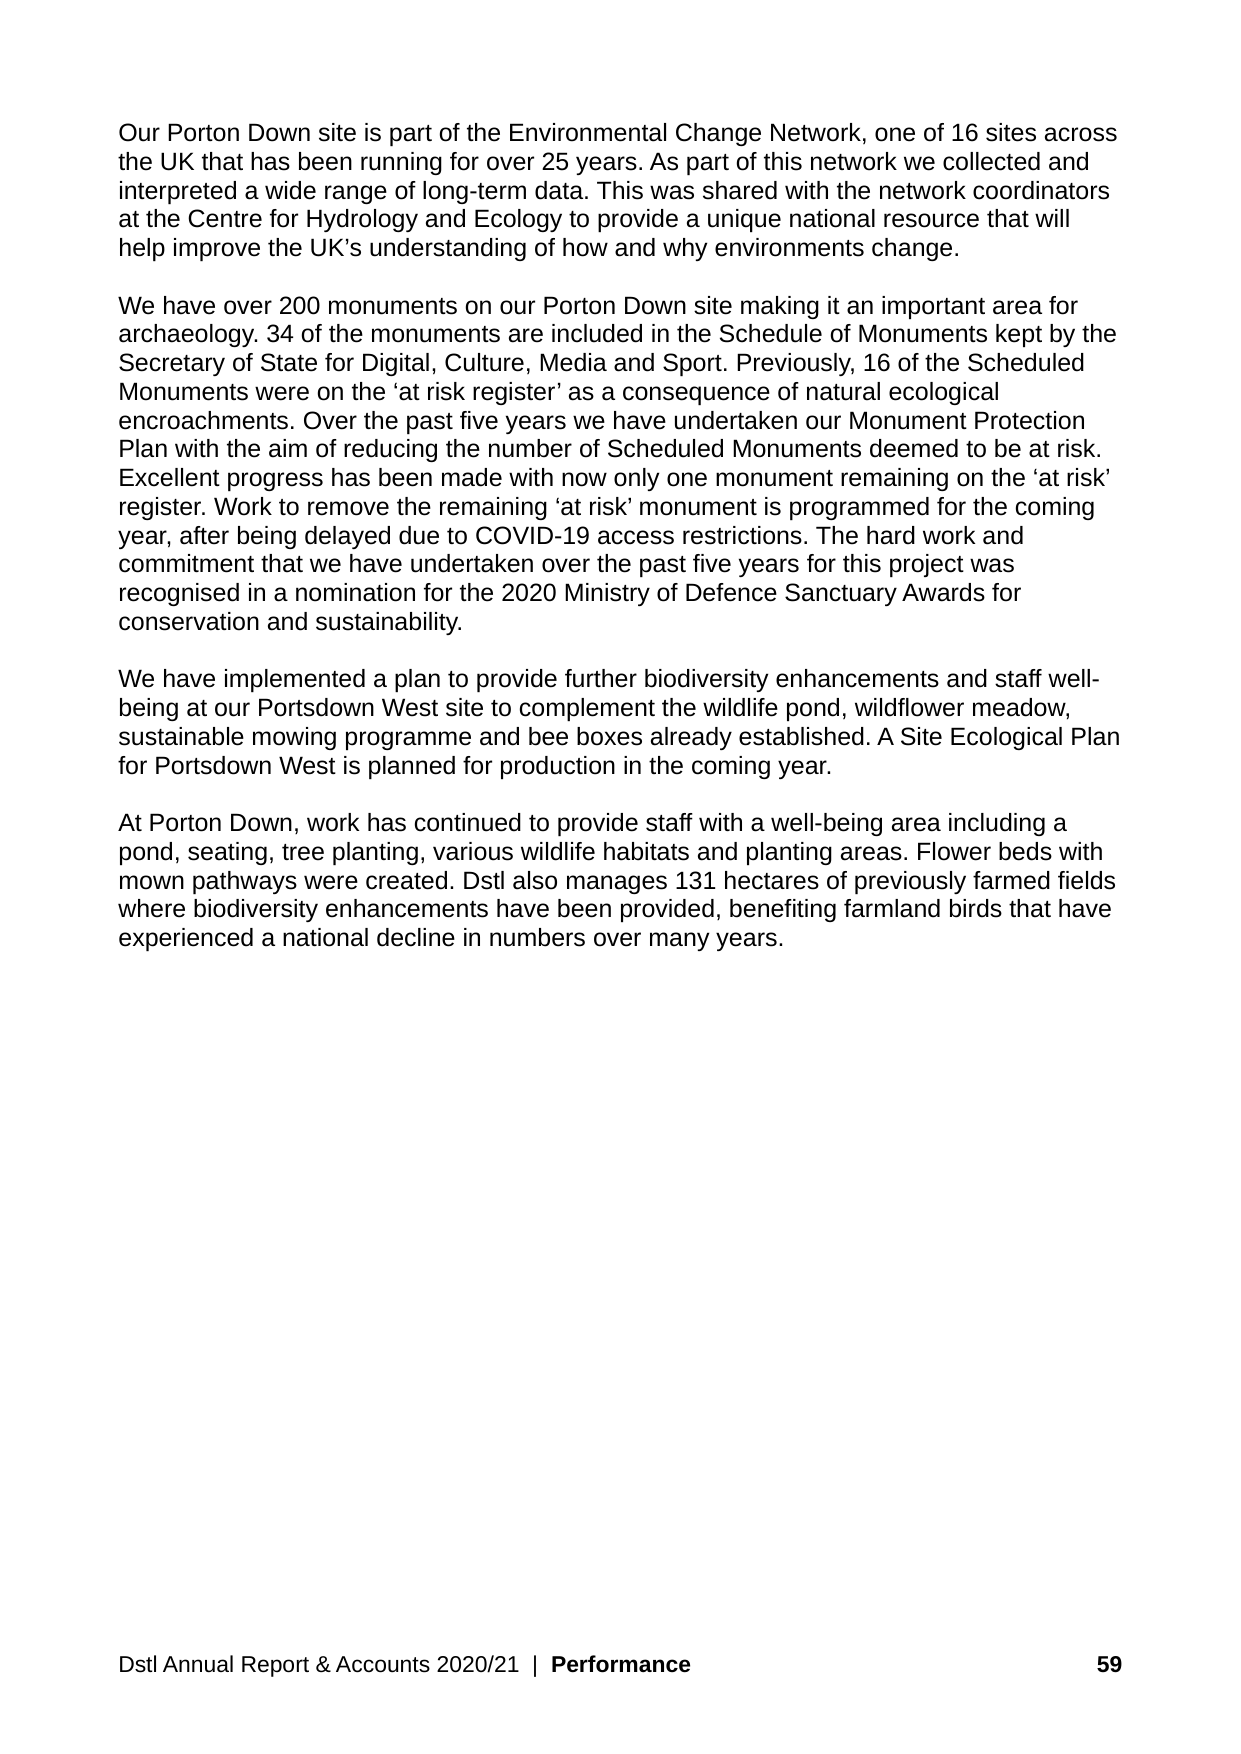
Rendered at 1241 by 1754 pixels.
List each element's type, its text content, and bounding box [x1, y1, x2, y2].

text At Porton Down, work has continued to provide staff with a well-being area including a pond, seating, tree planting, various wildlife habitats and planting areas. Flower beds with mown pathways were created. Dstl also manages 131 hectares of previously farmed fields where biodiversity enhancements have been provided, benefiting farmland birds that have experienced a national decline in numbers over many years. [118, 808, 1122, 952]
text We have over 200 monuments on our Porton Down site making it an important area for archaeology. 34 of the monuments are included in the Schedule of Monuments kept by the Secretary of State for Digital, Culture, Media and Sport. Previously, 16 of the Scheduled Monuments were on the ‘at risk register’ as a consequence of natural ecological encroachments. Over the past five years we have undertaken our Monument Protection Plan with the aim of reducing the number of Scheduled Monuments deemed to be at risk. Excellent progress has been made with now only one monument remaining on the ‘at risk’ register. Work to remove the remaining ‘at risk’ monument is programmed for the coming year, after being delayed due to COVID-19 access restrictions. The hard work and commitment that we have undertaken over the past five years for this project was recognised in a nomination for the 2020 Ministry of Defence Sanctuary Awards for conservation and sustainability. [118, 291, 1122, 636]
text Our Porton Down site is part of the Environmental Change Network, one of 16 sites across the UK that has been running for over 25 years. As part of this network we collected and interpreted a wide range of long-term data. This was shared with the network coordinators at the Centre for Hydrology and Ecology to provide a unique national resource that will help improve the UK’s understanding of how and why environments change. [118, 118, 1122, 262]
text We have implemented a plan to provide further biodiversity enhancements and staff well-being at our Portsdown West site to complement the wildlife pond, wildflower meadow, sustainable mowing programme and bee boxes already established. A Site Ecological Plan for Portsdown West is planned for production in the coming year. [118, 664, 1122, 779]
